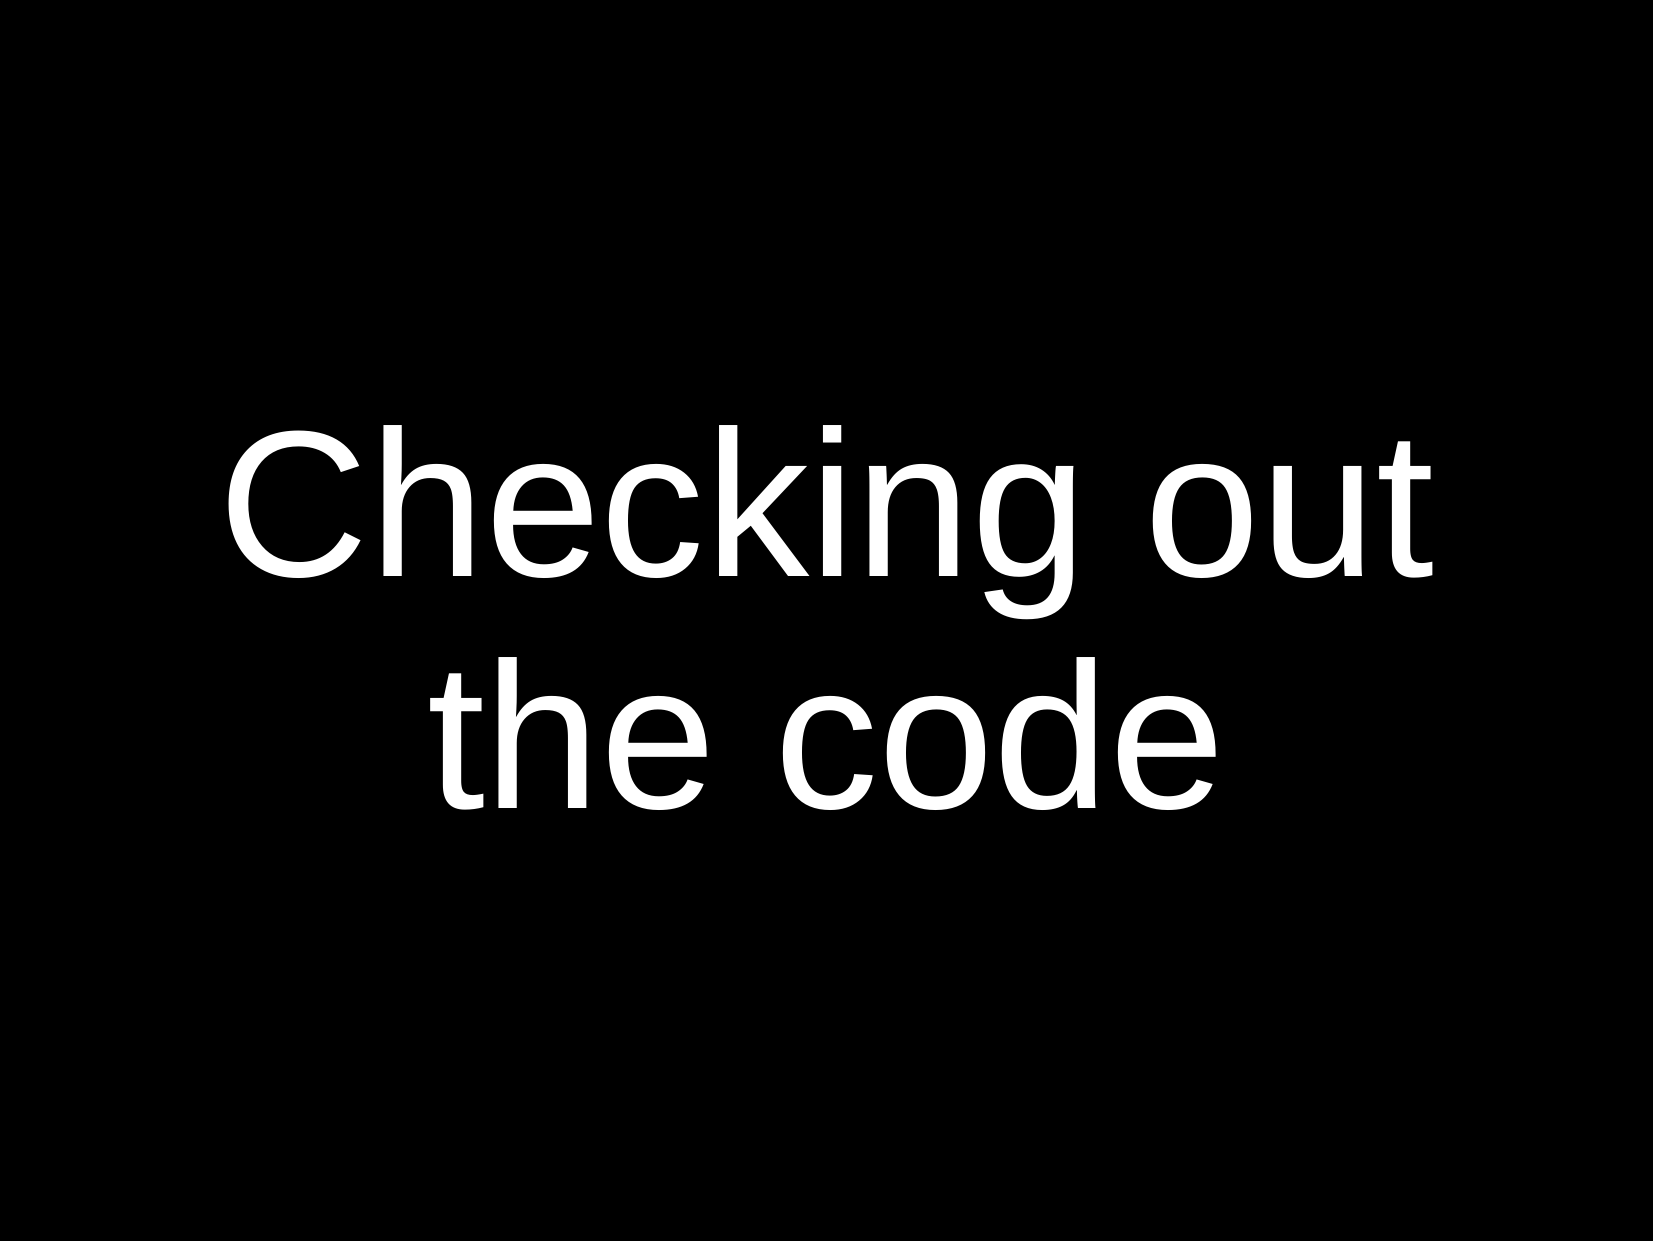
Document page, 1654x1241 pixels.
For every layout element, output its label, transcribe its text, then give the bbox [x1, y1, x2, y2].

title Checking out the code [82, 101, 1571, 1140]
